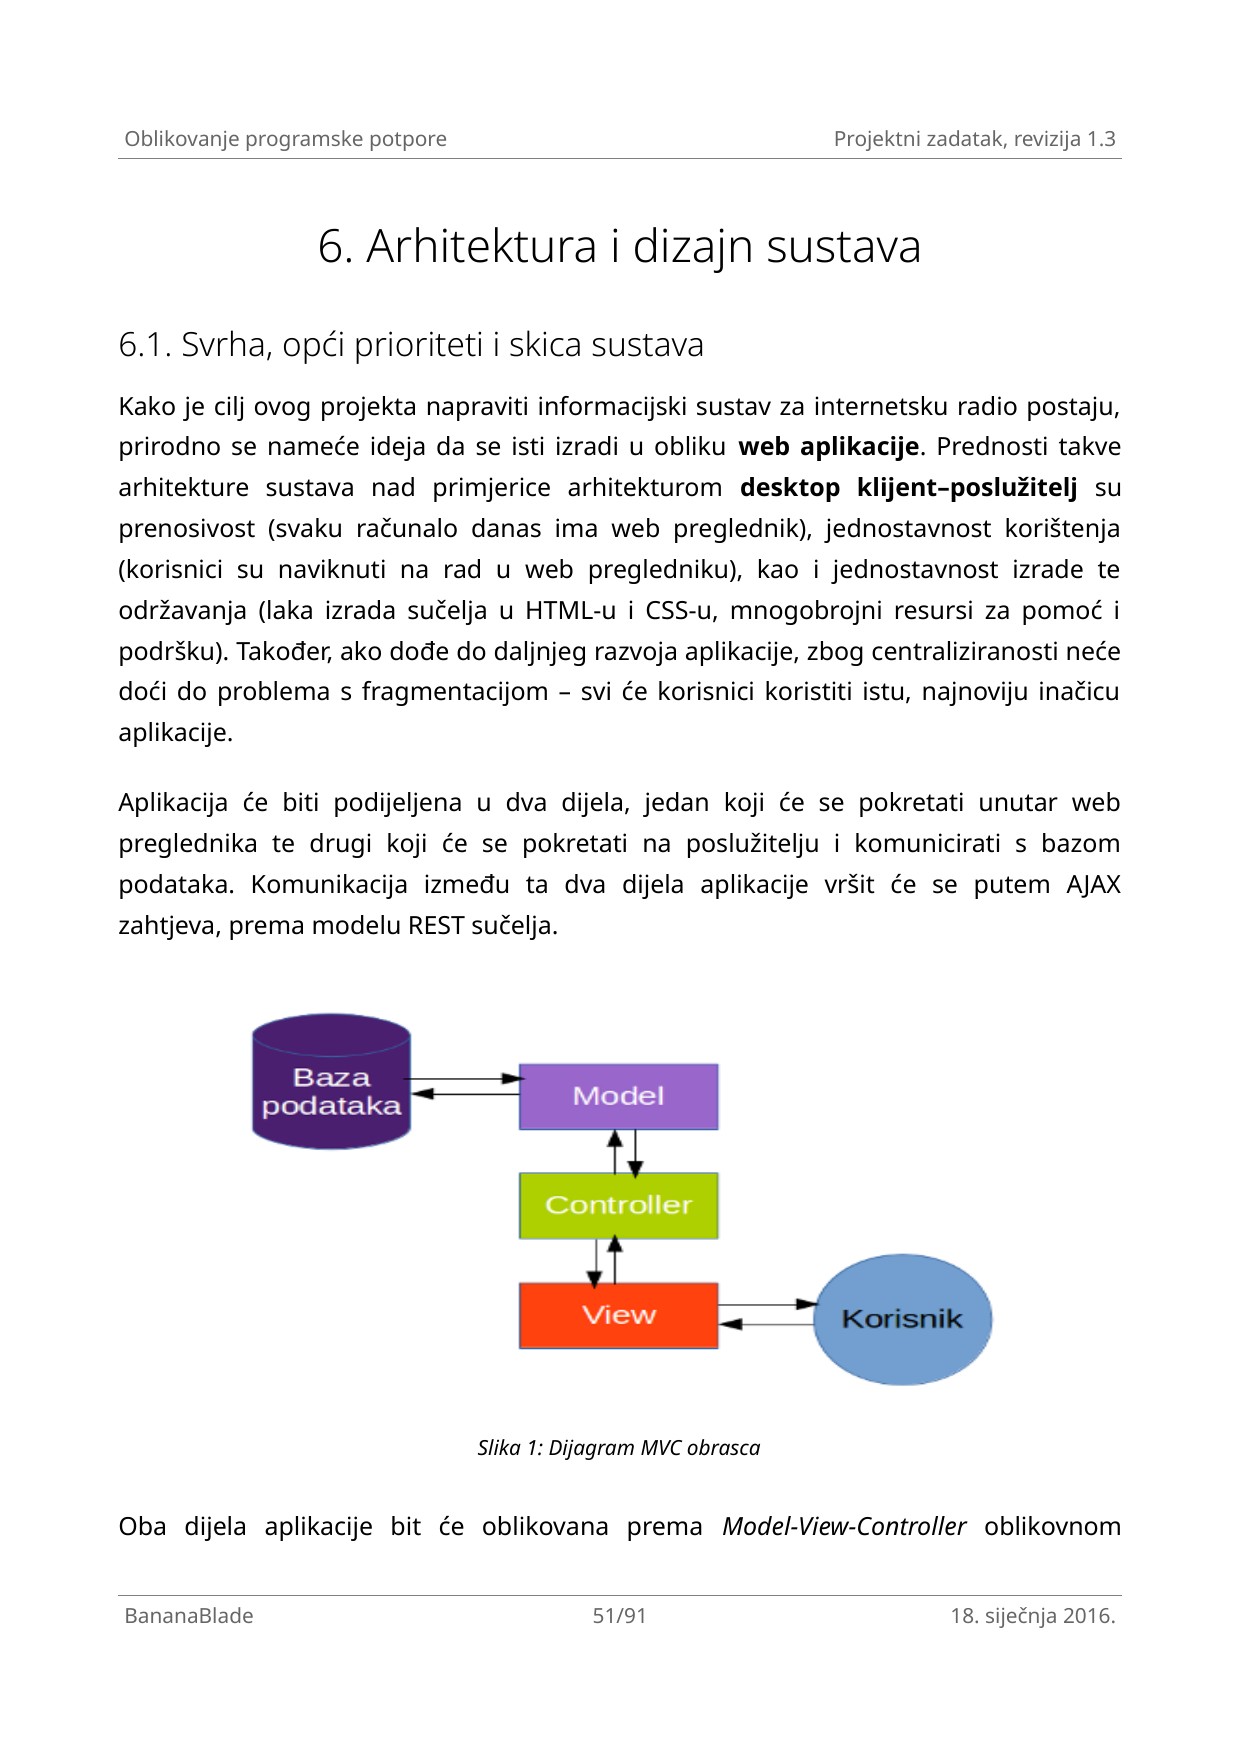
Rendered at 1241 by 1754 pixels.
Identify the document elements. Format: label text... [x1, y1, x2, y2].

text Oba dijela aplikacije bit će oblikovana prema Model-View-Controller oblikovnom [118, 978, 1122, 1543]
text Aplikacija će biti podijeljena u dva dijela, jedan koji će se pokretati unutar web preglednika te drugi koji će se pokretati na poslužitelju i komunicirati s bazom podataka. Komunikacija između ta dva dijela aplikacije vršit će se putem AJAX zahtjeva, prema modelu REST sučelja. [118, 785, 1122, 942]
subtitle 6. Arhitektura i dizajn sustava [118, 213, 1122, 275]
text Kako je cilj ovog projekta napraviti informacijski sustav za internetsku radio postaju, prirodno se nameće ideja da se isti izradi u obliku web aplikacije. Prednosti takve arhitekture sustava nad primjerice arhitekturom desktop klijent–poslužitelj su prenosivost (svaku računalo danas ima web preglednik), jednostavnost korištenja (korisnici su naviknuti na rad u web pregledniku), kao i jednostavnost izrade te održavanja (laka izrada sučelja u HTML-u i CSS-u, mnogobrojni resursi za pomoć i podršku). Također, ako dođe do daljnjeg razvoja aplikacije, zbog centraliziranosti neće doći do problema s fragmentacijom – svi će korisnici koristiti istu, najnoviju inačicu aplikacije. [118, 388, 1122, 749]
subtitle 6.1. Svrha, opći prioriteti i skica sustava [118, 321, 1122, 367]
text Slika 1: Dijagram MVC obrasca [221, 1428, 1019, 1461]
picture [201, 990, 1039, 1428]
